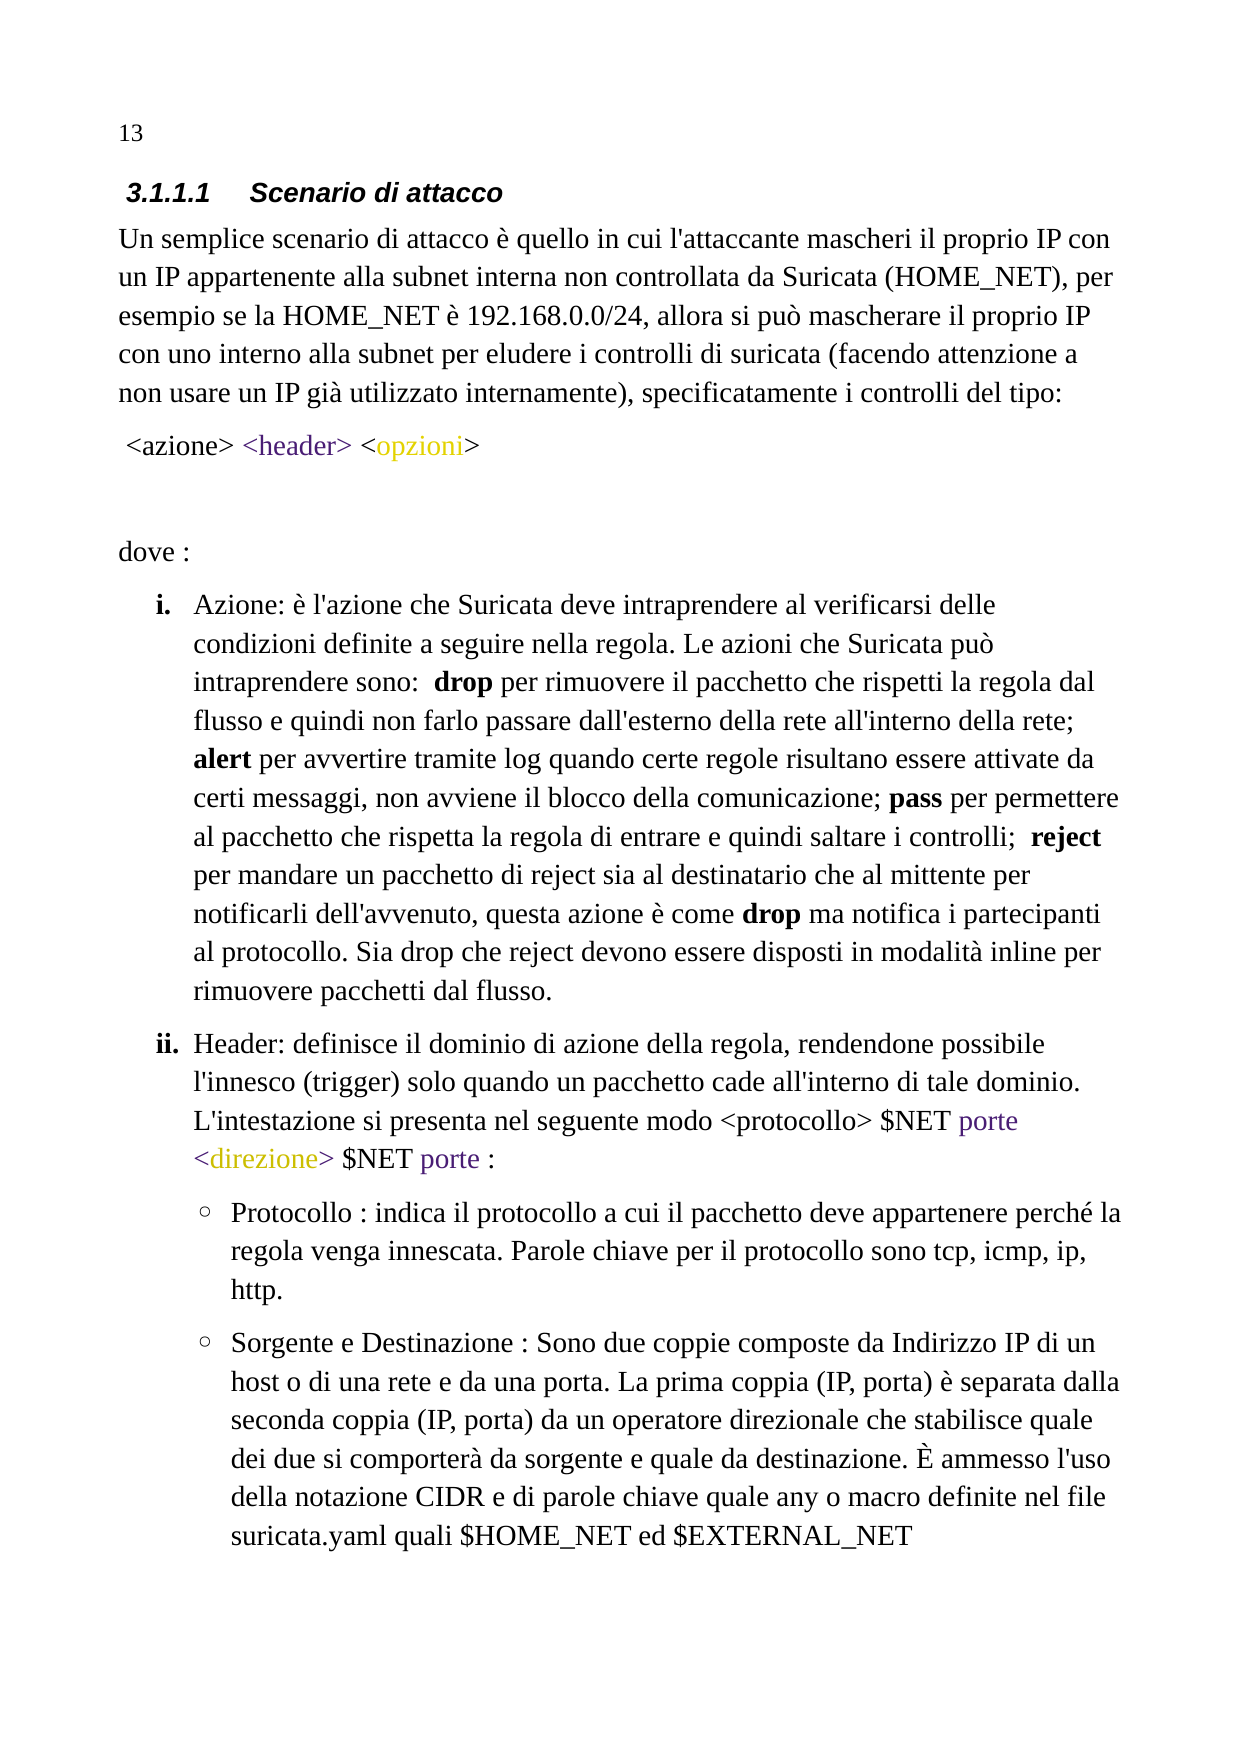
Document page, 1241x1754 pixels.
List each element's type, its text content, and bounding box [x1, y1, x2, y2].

text dove : [118, 534, 1122, 568]
list Azione: è l'azione che Suricata deve intraprendere al verificarsi delle condizioni definite a seguire nella regola. Le azioni che Suricata può intraprendere sono: drop per rimuovere il pacchetto che rispetti la regola dal flusso e quindi non farlo passare dall'esterno della rete all'interno della rete; alert per avvertire tramite log quando certe regole risultano essere attivate da certi messaggi, non avviene il blocco della comunicazione; pass per permettere al pacchetto che rispetta la regola di entrare e quindi saltare i controlli; reject per mandare un pacchetto di reject sia al destinatario che al mittente per notificarli dell'avvenuto, questa azione è come drop ma notifica i partecipanti al protocollo. Sia drop che reject devono essere disposti in modalità inline per rimuovere pacchetti dal flusso. [156, 587, 1122, 1006]
subtitle Scenario di attacco [118, 176, 1122, 208]
list Protocollo : indica il protocollo a cui il pacchetto deve appartenere perché la regola venga innescata. Parole chiave per il protocollo sono tcp, icmp, ip, http. [193, 1195, 1122, 1305]
text <azione> <header> <opzioni> [118, 428, 1122, 462]
list Header: definisce il dominio di azione della regola, rendendone possibile l'innesco (trigger) solo quando un pacchetto cade all'interno di tale dominio. L'intestazione si presenta nel seguente modo <protocollo> $NET porte <direzione> $NET porte : [156, 1026, 1122, 1175]
list Sorgente e Destinazione : Sono due coppie composte da Indirizzo IP di un host o di una rete e da una porta. La prima coppia (IP, porta) è separata dalla seconda coppia (IP, porta) da un operatore direzionale che stabilisce quale dei due si comporterà da sorgente e quale da destinazione. È ammesso l'uso della notazione CIDR e di parole chiave quale any o macro definite nel file suricata.yaml quali $HOME_NET ed $EXTERNAL_NET [193, 1325, 1122, 1551]
text Un semplice scenario di attacco è quello in cui l'attaccante mascheri il proprio IP con un IP appartenente alla subnet interna non controllata da Suricata (HOME_NET), per esempio se la HOME_NET è 192.168.0.0/24, allora si può mascherare il proprio IP con uno interno alla subnet per eludere i controlli di suricata (facendo attenzione a non usare un IP già utilizzato internamente), specificatamente i controlli del tipo: [118, 221, 1122, 408]
